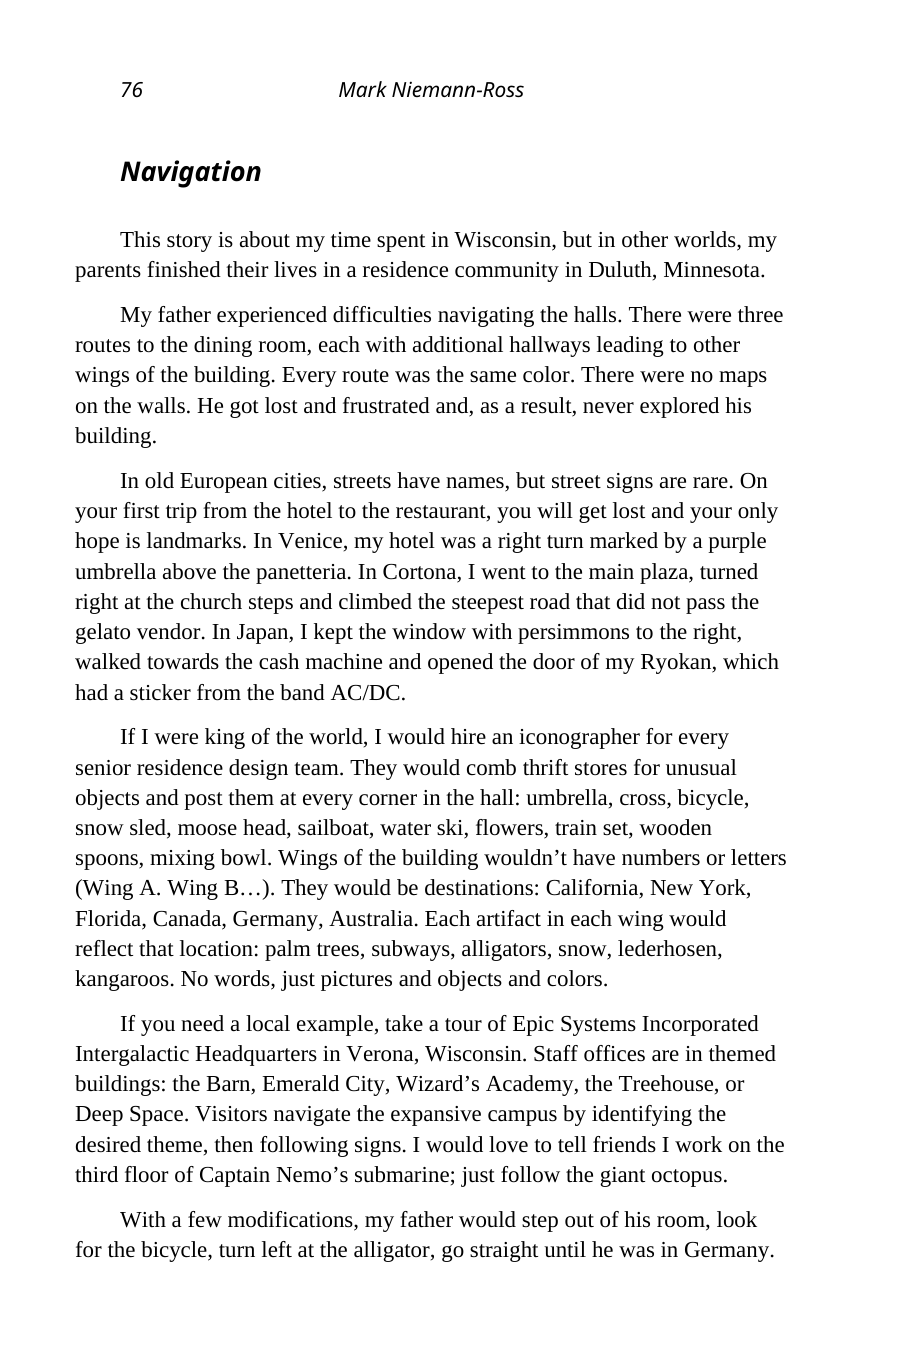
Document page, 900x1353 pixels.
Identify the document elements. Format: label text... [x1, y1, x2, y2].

text With a few modifications, my father would step out of his room, look for the bicycle, turn left at the alligator, go straight until he was in Germany. [75, 1206, 787, 1262]
text In old European cities, streets have names, but street signs are rare. On your first trip from the hotel to the restaurant, you will get lost and your only hope is landmarks. In Venice, my hotel was a right turn marked by a purple umbrella above the panetteria. In Cortona, I went to the main plaza, turned right at the church steps and climbed the steepest road that did not pass the gelato vendor. In Japan, I kept the window with persimmons to the right, walked towards the cash machine and opened the door of my Ryokan, which had a sticker from the band AC/DC. [75, 467, 787, 705]
text If you need a local example, take a tour of Epic Systems Incorporated Intergalactic Headquarters in Verona, Wisconsin. Staff offices are in themed buildings: the Barn, Emerald City, Wizard’s Academy, the Treehouse, or Deep Space. Visitors navigate the expansive campus by identifying the desired theme, then following signs. I would love to tell friends I work on the third floor of Captain Nemo’s submarine; just follow the giant octopus. [75, 1010, 787, 1187]
text My father experienced difficulties navigating the halls. There were three routes to the dining room, each with additional hallways leading to other wings of the building. Every route was the same color. There were no maps on the walls. He got lost and frustrated and, as a result, never explored his building. [75, 301, 787, 448]
subtitle Navigation [75, 152, 787, 189]
text If I were king of the world, I would hire an iconographer for every senior residence design team. They would comb thrift stores for unusual objects and post them at every corner in the hall: umbrella, cross, bicycle, snow sled, moose head, sailboat, water ski, flowers, train set, wooden spoons, mixing bowl. Wings of the building wouldn’t have numbers or letters (Wing A. Wing B…). They would be destinations: California, New York, Florida, Canada, Germany, Australia. Each artifact in each wing would reflect that location: palm trees, subways, alligators, snow, lederhosen, kangaroos. No words, just pictures and objects and colors. [75, 723, 787, 991]
text This story is about my time spent in Wisconsin, but in other worlds, my parents finished their lives in a residence community in Duluth, Minnesota. [75, 226, 787, 282]
